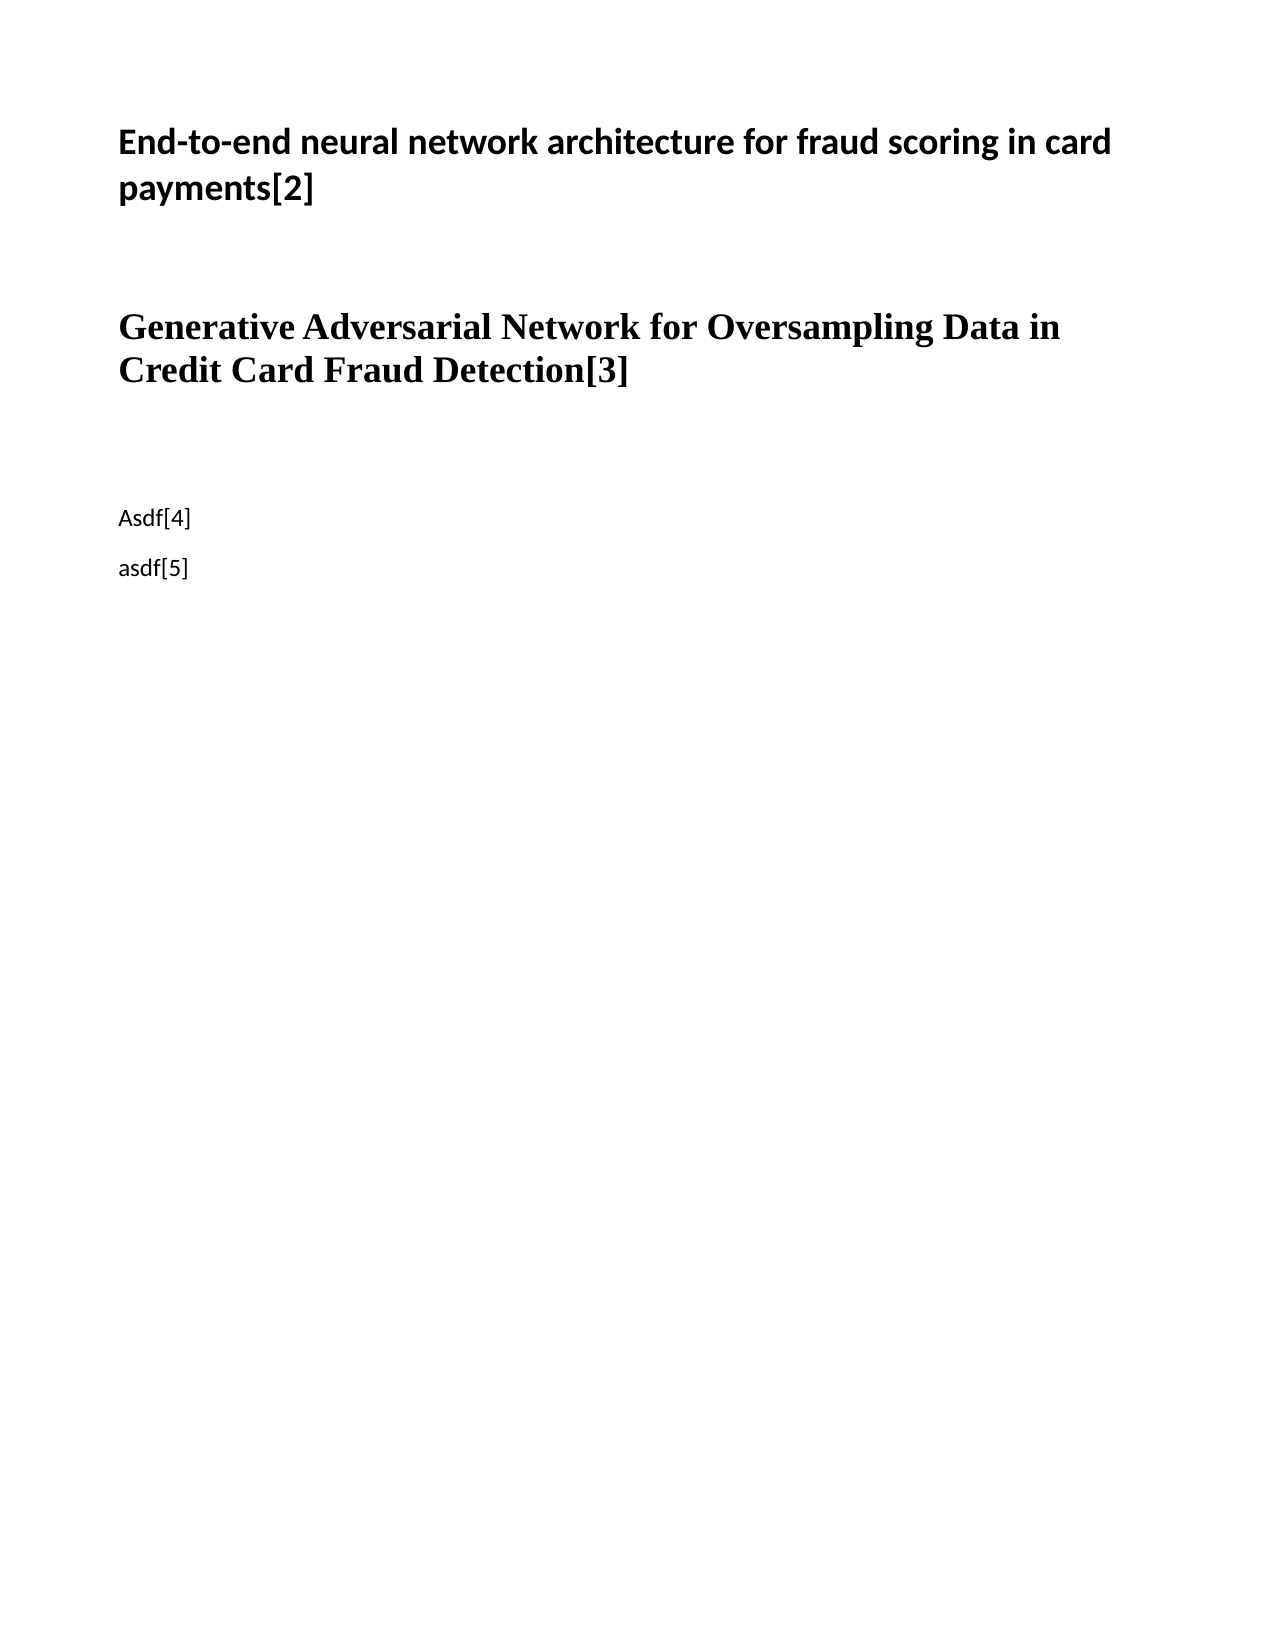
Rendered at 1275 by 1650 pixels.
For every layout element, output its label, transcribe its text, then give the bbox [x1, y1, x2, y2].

text Asdf[4] [118, 502, 1157, 533]
text asdf[5] [118, 552, 1157, 582]
subtitle End-to-end neural network architecture for fraud scoring in card payments[2] [118, 118, 1157, 210]
subtitle Generative Adversarial Network for Oversampling Data in Credit Card Fraud Detection[3] [118, 304, 1157, 390]
